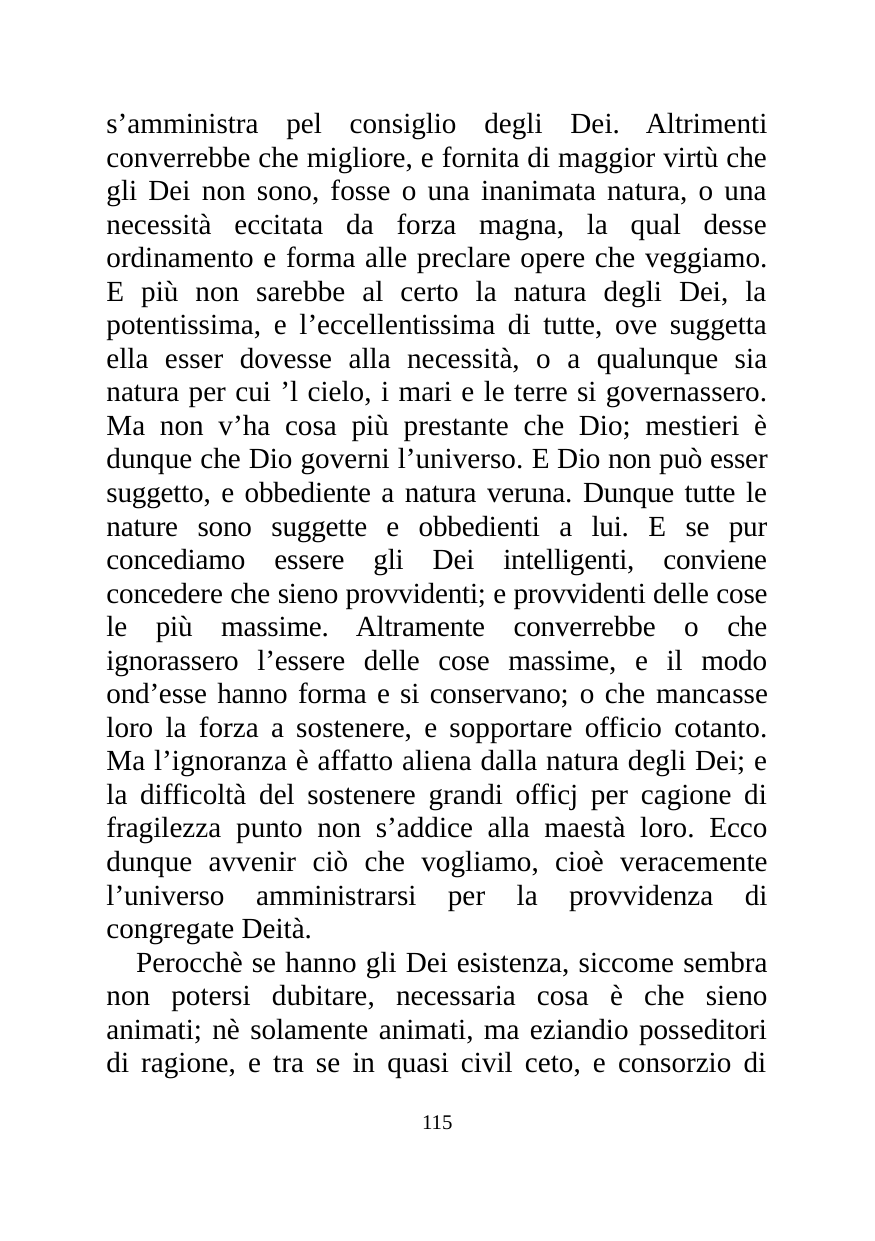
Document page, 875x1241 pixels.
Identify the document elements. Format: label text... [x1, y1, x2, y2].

text s’amministra pel consiglio degli Dei. Altrimenti converrebbe che migliore, e fornita di maggior virtù che gli Dei non sono, fosse o una inanimata natura, o una necessità eccitata da forza magna, la qual desse ordinamento e forma alle preclare opere che veggiamo. E più non sarebbe al certo la natura degli Dei, la potentissima, e l’eccellentissima di tutte, ove suggetta ella esser dovesse alla necessità, o a qualunque sia natura per cui ’l cielo, i mari e le terre si governassero. Ma non v’ha cosa più prestante che Dio; mestieri è dunque che Dio governi l’universo. E Dio non può esser suggetto, e obbediente a natura veruna. Dunque tutte le nature sono suggette e obbedienti a lui. E se pur concediamo essere gli Dei intelligenti, conviene concedere che sieno provvidenti; e provvidenti delle cose le più massime. Altramente converrebbe o che ignorassero l’essere delle cose massime, e il modo ond’esse hanno forma e si conservano; o che mancasse loro la forza a sostenere, e sopportare officio cotanto. Ma l’ignoranza è affatto aliena dalla natura degli Dei; e la difficoltà del sostenere grandi officj per cagione di fragilezza punto non s’addice alla maestà loro. Ecco dunque avvenir ciò che vogliamo, cioè veracemente l’universo amministrarsi per la provvidenza di congregate Deità. [106, 106, 768, 945]
text Perocchè se hanno gli Dei esistenza, siccome sembra non potersi dubitare, necessaria cosa è che sieno animati; nè solamente animati, ma eziandio posseditori di ragione, e tra se in quasi civil ceto, e consorzio di [106, 945, 768, 1079]
